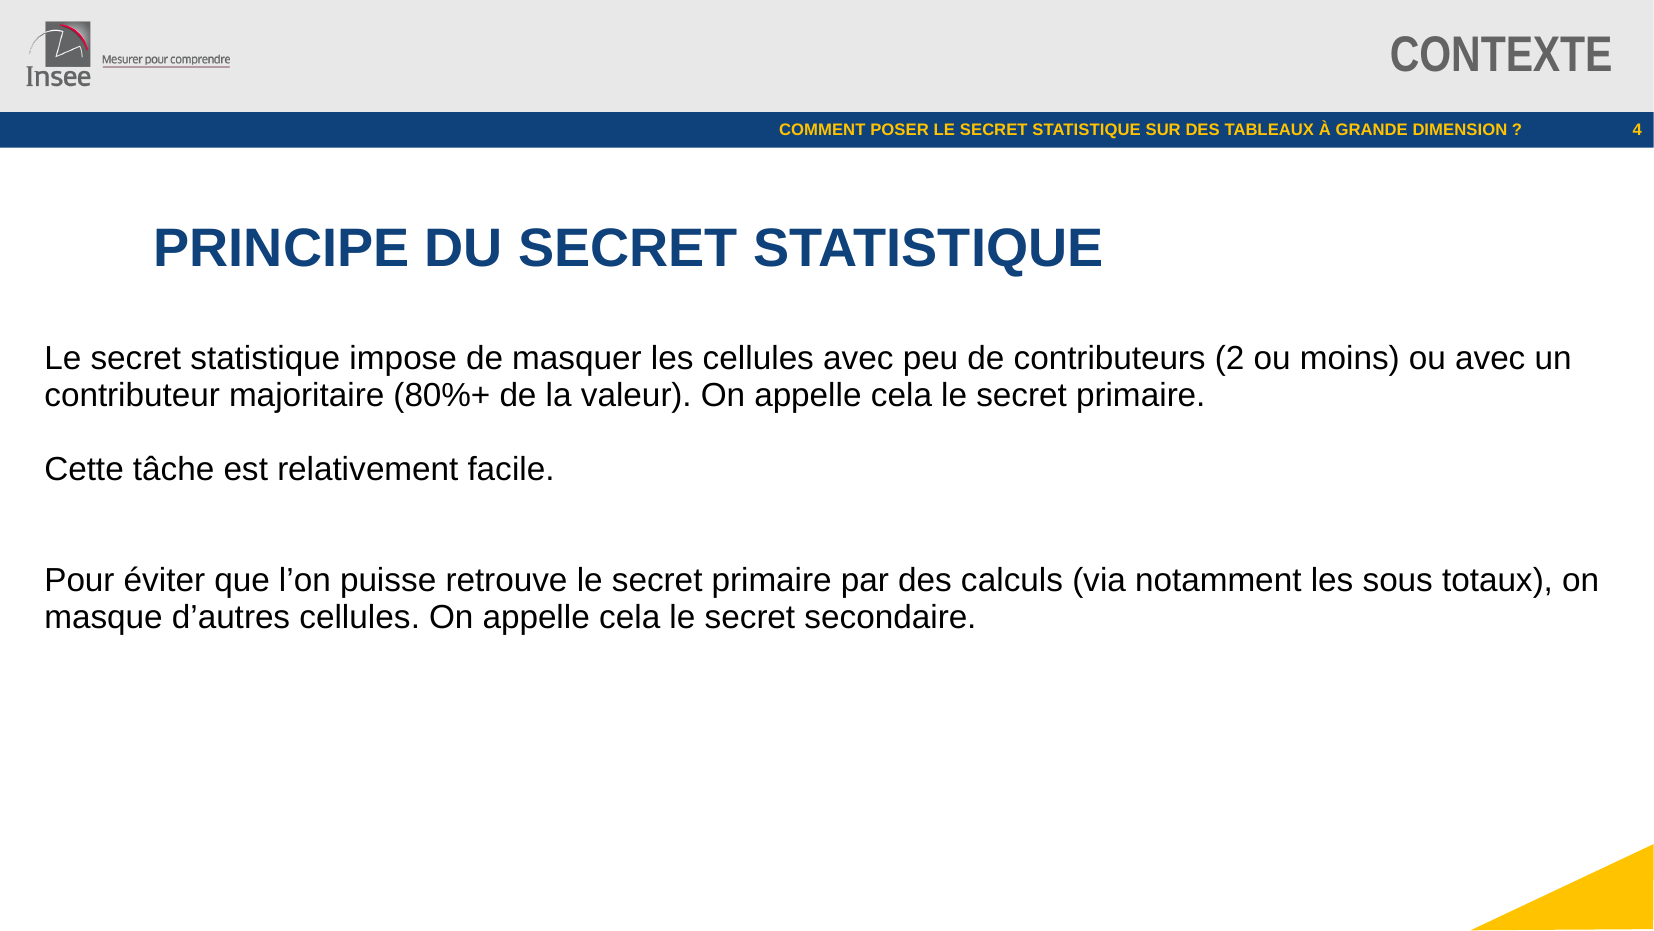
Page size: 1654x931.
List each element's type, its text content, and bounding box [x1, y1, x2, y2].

title Contexte [265, 0, 1625, 107]
list Principe du secret statistique [82, 217, 1571, 295]
text_box Le secret statistique impose de masquer les cellules avec peu de contributeurs (2 ou moins) ou avec un contributeur majoritaire (80%+ de la valeur). On appelle cela le secret primaire. Cette tâche est relativement facile. Pour éviter que l’on puisse retrouve le secret primaire par des calculs (via notamment les sous totaux), on masque d’autres cellules. On appelle cela le secret secondaire. [29, 295, 1625, 931]
picture [23, 0, 230, 89]
